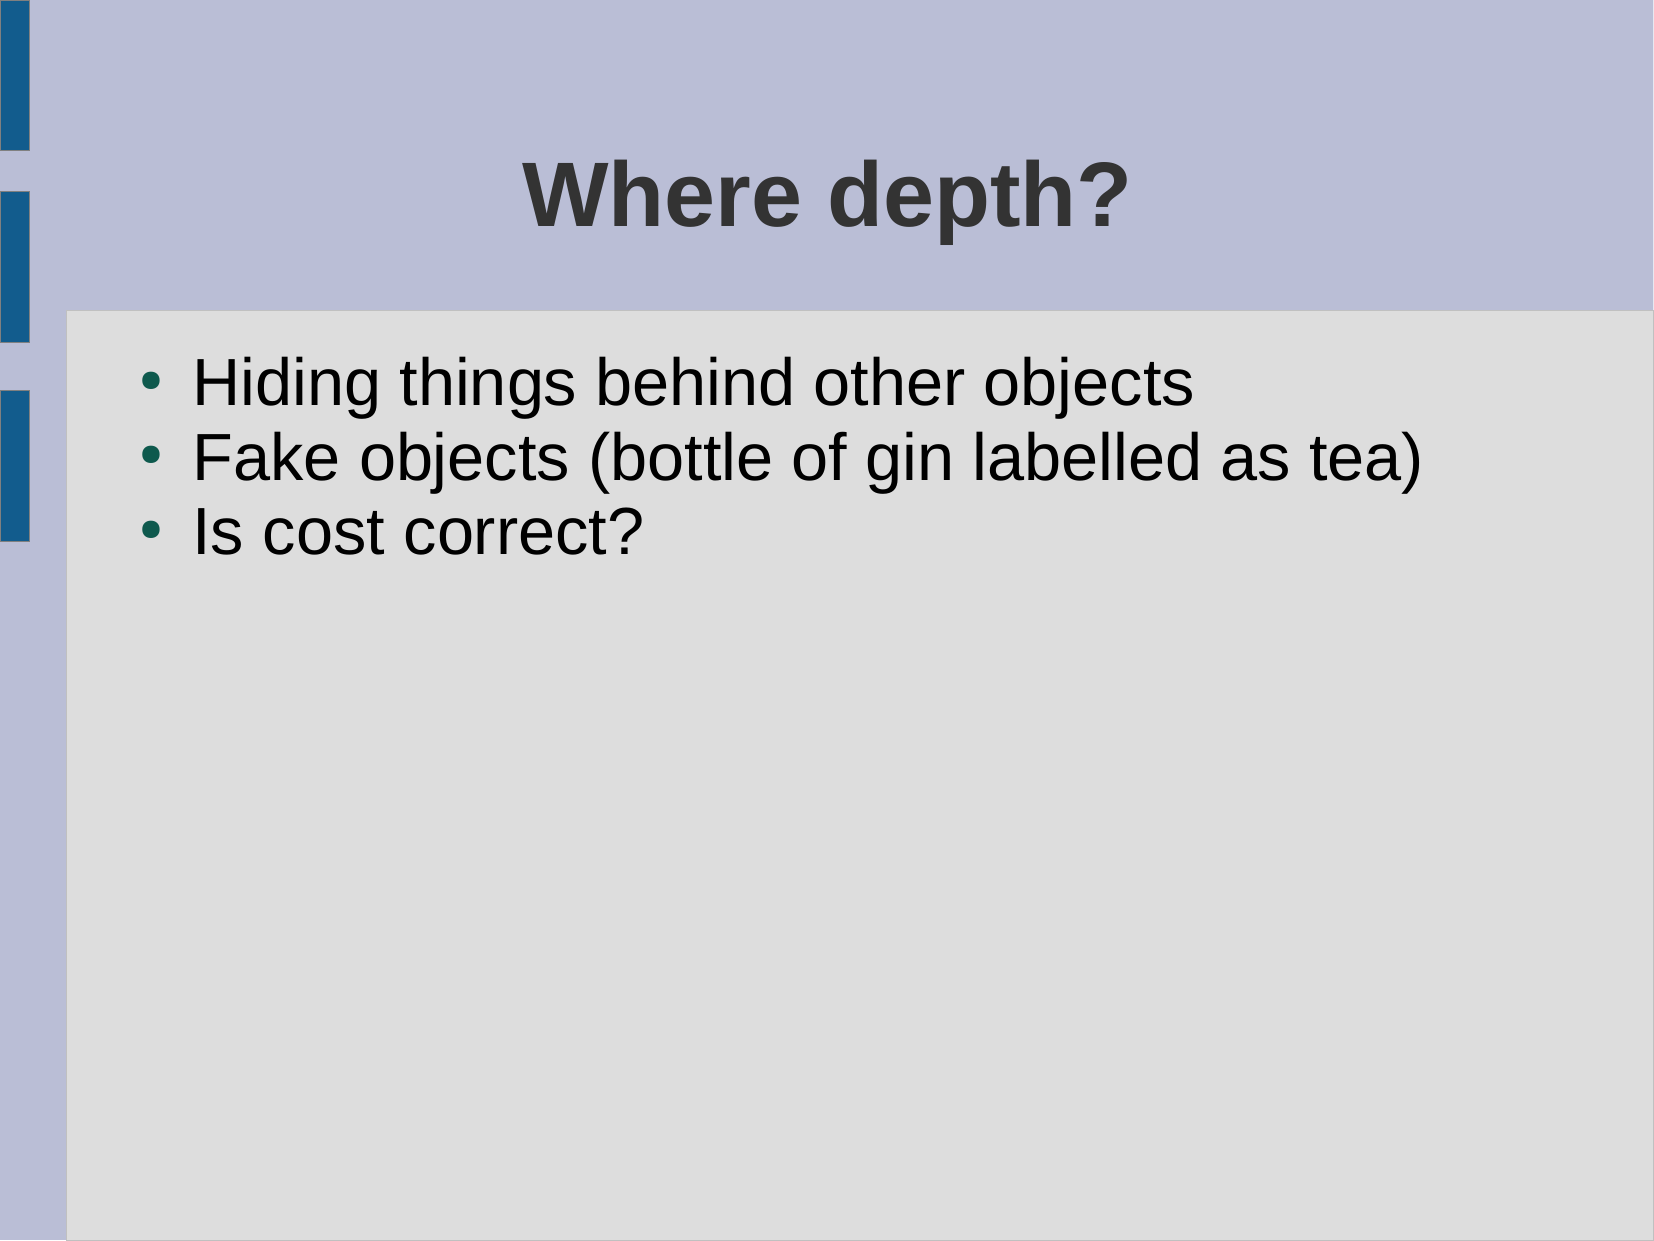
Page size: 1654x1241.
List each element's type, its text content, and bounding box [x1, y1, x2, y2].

title Where depth? [121, 91, 1534, 299]
list Hiding things behind other objects Fake objects (bottle of gin labelled as tea) Is cost correct? [121, 344, 1534, 902]
